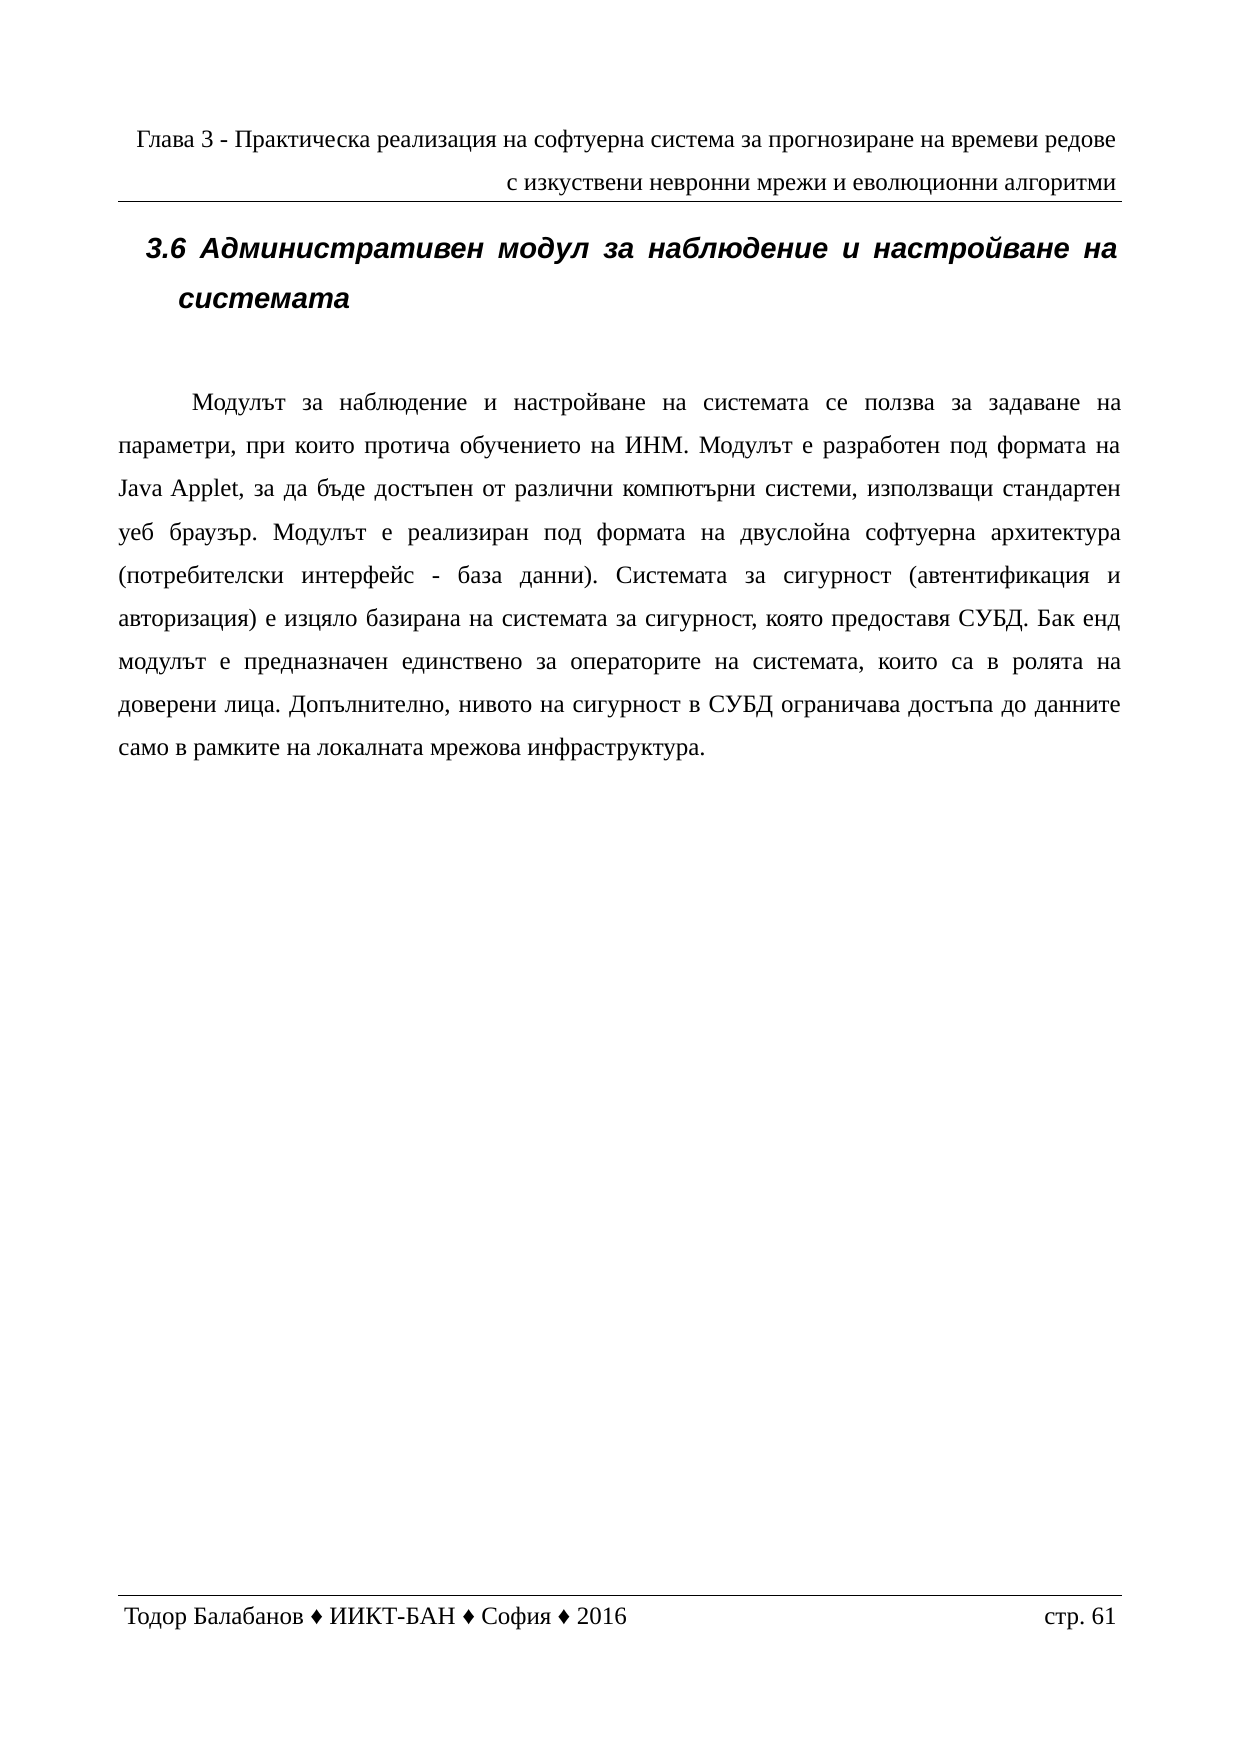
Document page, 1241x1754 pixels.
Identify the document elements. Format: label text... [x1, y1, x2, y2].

subtitle 3.6 Административен модул за наблюдение и настройване на системата [118, 231, 1122, 315]
text Модулът за наблюдение и настройване на системата се ползва за задаване на параметри, при които протича обучението на ИНМ. Модулът е разработен под формата на Java Applet, за да бъде достъпен от различни компютърни системи, използващи стандартен уеб браузър. Модулът е реализиран под формата на двуслойна софтуерна архитектура (потребителски интерфейс - база данни). Системата за сигурност (автентификация и авторизация) е изцяло базирана на системата за сигурност, която предоставя СУБД. Бак енд модулът е предназначен единствено за операторите на системата, които са в ролята на доверени лица. Допълнително, нивото на сигурност в СУБД ограничава достъпа до данните само в рамките на локалната мрежова инфраструктура. [118, 387, 1122, 761]
